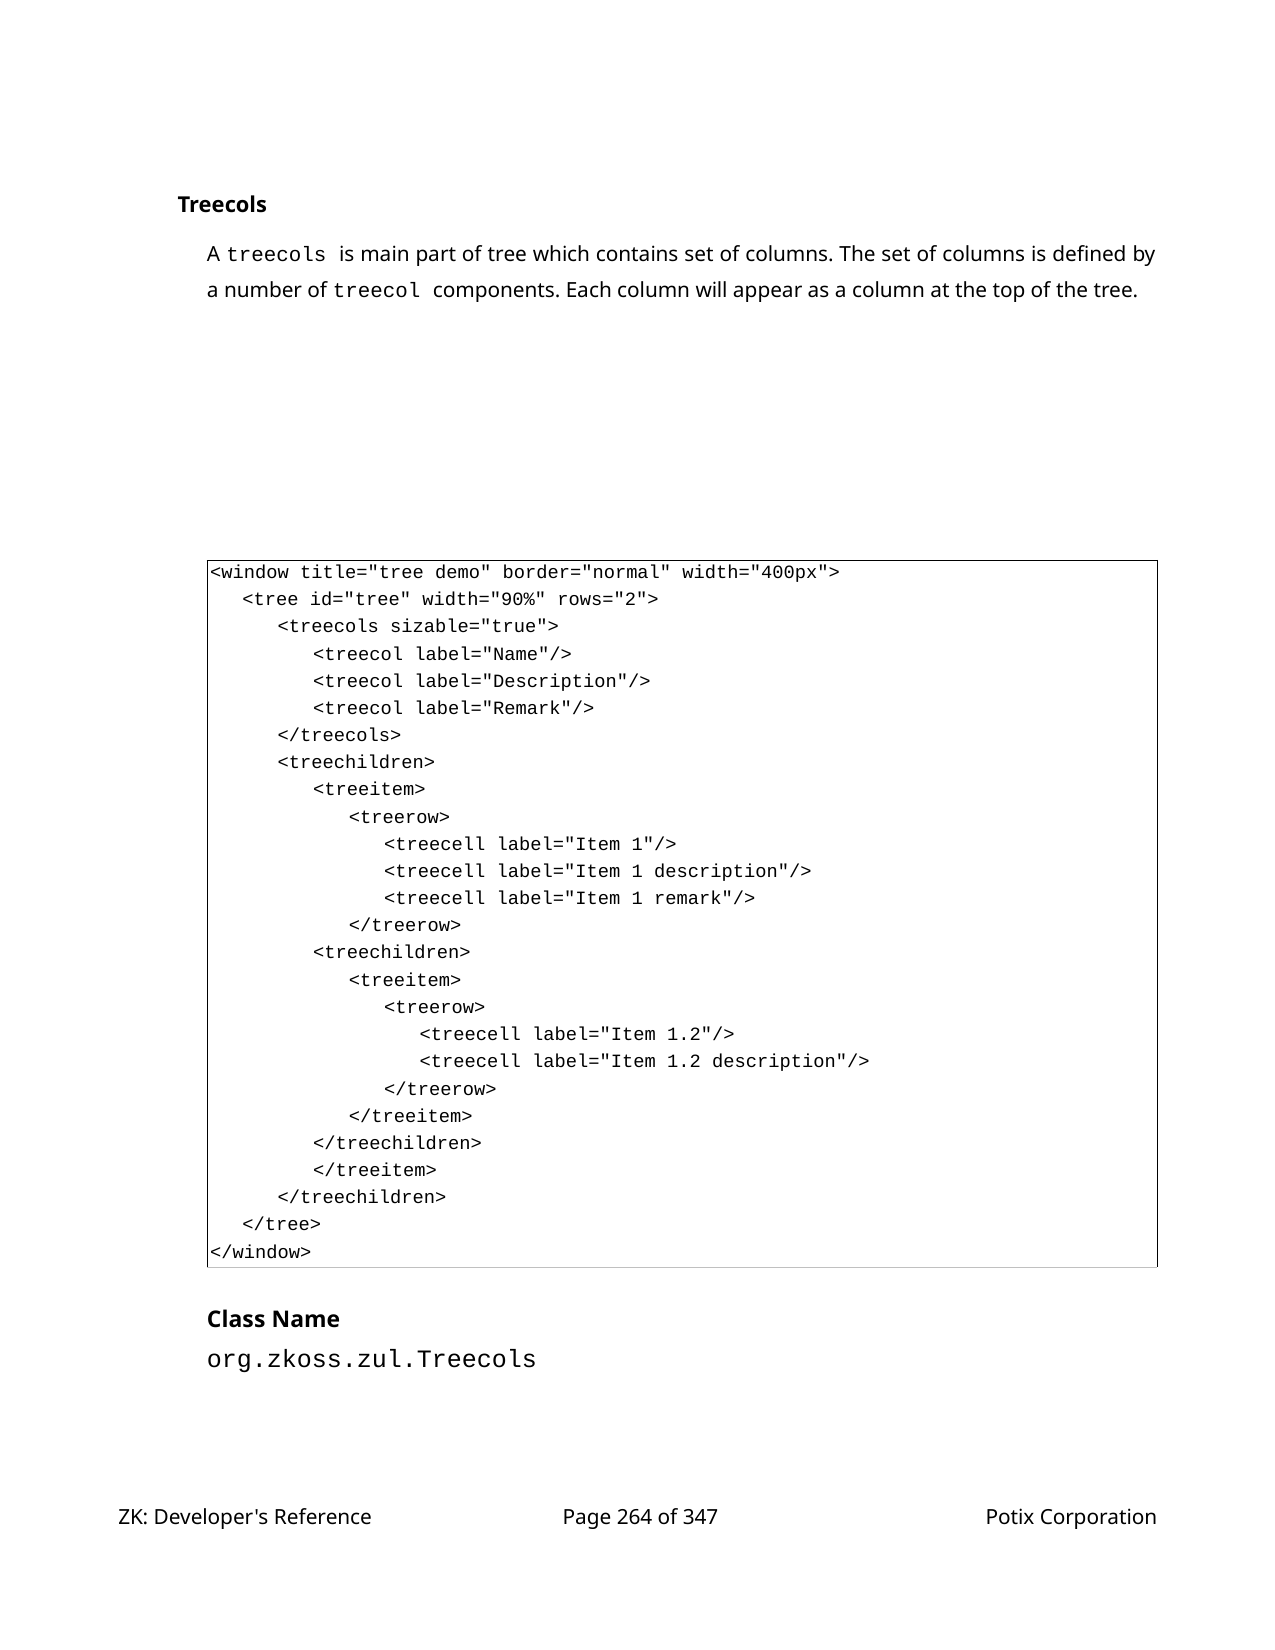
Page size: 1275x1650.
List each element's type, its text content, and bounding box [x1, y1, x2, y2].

text <treecell label="Item 1.2 description"/> [208, 1049, 1157, 1073]
text </treechildren> [208, 1185, 1157, 1209]
text </tree> [208, 1212, 1157, 1237]
text <treechildren> [208, 750, 1157, 774]
text A treecols is main part of tree which contains set of columns. The set of columns is defined by a number of treecol components. Each column will appear as a column at the top of the tree. [207, 239, 1157, 303]
text <treecol label="Name"/> [208, 641, 1157, 666]
text </treeitem> [208, 1103, 1157, 1128]
text </treerow> [208, 1076, 1157, 1101]
text <treecell label="Item 1"/> [208, 832, 1157, 856]
text </window> [208, 1239, 1157, 1267]
text <treecell label="Item 1 description"/> [208, 859, 1157, 883]
subtitle Class Name [207, 1303, 1157, 1335]
text </treerow> [208, 913, 1157, 937]
text </treeitem> [208, 1158, 1157, 1182]
text <treerow> [208, 804, 1157, 829]
text <treeitem> [208, 968, 1157, 992]
text <treecell label="Item 1 remark"/> [208, 886, 1157, 910]
text <treerow> [208, 995, 1157, 1019]
text <tree id="tree" width="90%" rows="2"> [208, 587, 1157, 611]
text </treecols> [208, 723, 1157, 747]
text <treecell label="Item 1.2"/> [208, 1022, 1157, 1046]
text </treechildren> [208, 1131, 1157, 1155]
text <treecol label="Remark"/> [208, 696, 1157, 720]
text <treeitem> [208, 777, 1157, 802]
text <treechildren> [208, 940, 1157, 965]
text org.zkoss.zul.Treecols [207, 1347, 1157, 1375]
subtitle Treecols [177, 189, 1157, 219]
text <window title="tree demo" border="normal" width="400px"> [208, 561, 1157, 584]
text <treecol label="Description"/> [208, 668, 1157, 693]
text <treecols sizable="true"> [208, 614, 1157, 638]
